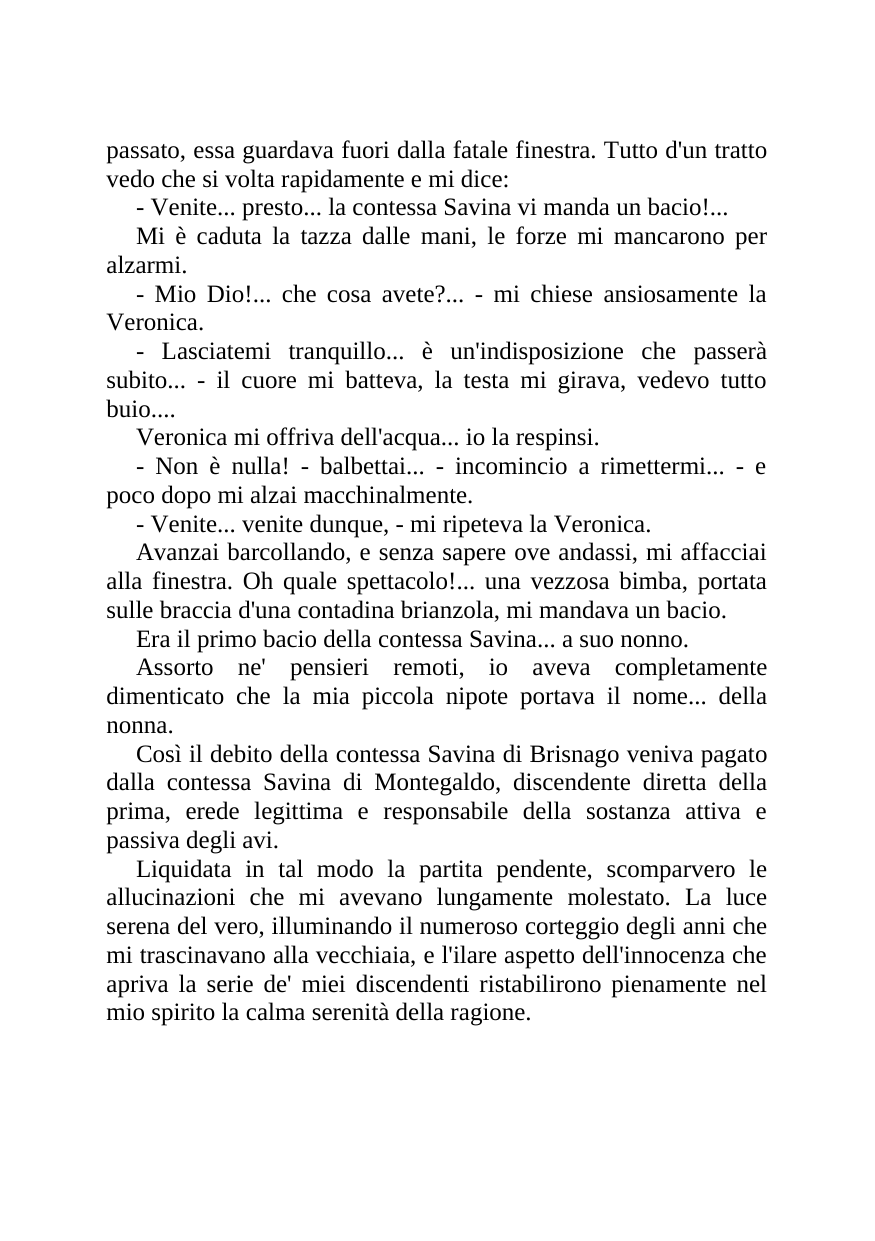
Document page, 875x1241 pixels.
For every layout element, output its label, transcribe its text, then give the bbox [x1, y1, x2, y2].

text Liquidata in tal modo la partita pendente, scomparvero le allucinazioni che mi avevano lungamente molestato. La luce serena del vero, illuminando il numeroso corteggio degli anni che mi trascinavano alla vecchiaia, e l'ilare aspetto dell'innocenza che apriva la serie de' miei discendenti ristabilirono pienamente nel mio spirito la calma serenità della ragione. [106, 854, 768, 1026]
text Così il debito della contessa Savina di Brisnago veniva pagato dalla contessa Savina di Montegaldo, discendente diretta della prima, erede legittima e responsabile della sostanza attiva e passiva degli avi. [106, 739, 768, 854]
text Veronica mi offriva dell'acqua... io la respinsi. [106, 422, 768, 451]
text - Lasciatemi tranquillo... è un'indisposizione che passerà subito... - il cuore mi batteva, la testa mi girava, vedevo tutto buio.... [106, 336, 768, 422]
text Avanzai barcollando, e senza sapere ove andassi, mi affacciai alla finestra. Oh quale spettacolo!... una vezzosa bimba, portata sulle braccia d'una contadina brianzola, mi mandava un bacio. [106, 537, 768, 624]
text Era il primo bacio della contessa Savina... a suo nonno. [106, 624, 768, 652]
text passato, essa guardava fuori dalla fatale finestra. Tutto d'un tratto vedo che si volta rapidamente e mi dice: [106, 135, 768, 192]
text Mi è caduta la tazza dalle mani, le forze mi mancarono per alzarmi. [106, 221, 768, 279]
text - Mio Dio!... che cosa avete?... - mi chiese ansiosamente la Veronica. [106, 279, 768, 336]
text - Venite... presto... la contessa Savina vi manda un bacio!... [106, 192, 768, 221]
text - Non è nulla! - balbettai... - incomincio a rimettermi... - e poco dopo mi alzai macchinalmente. [106, 451, 768, 509]
text Assorto ne' pensieri remoti, io aveva completamente dimenticato che la mia piccola nipote portava il nome... della nonna. [106, 652, 768, 739]
text - Venite... venite dunque, - mi ripeteva la Veronica. [106, 509, 768, 537]
